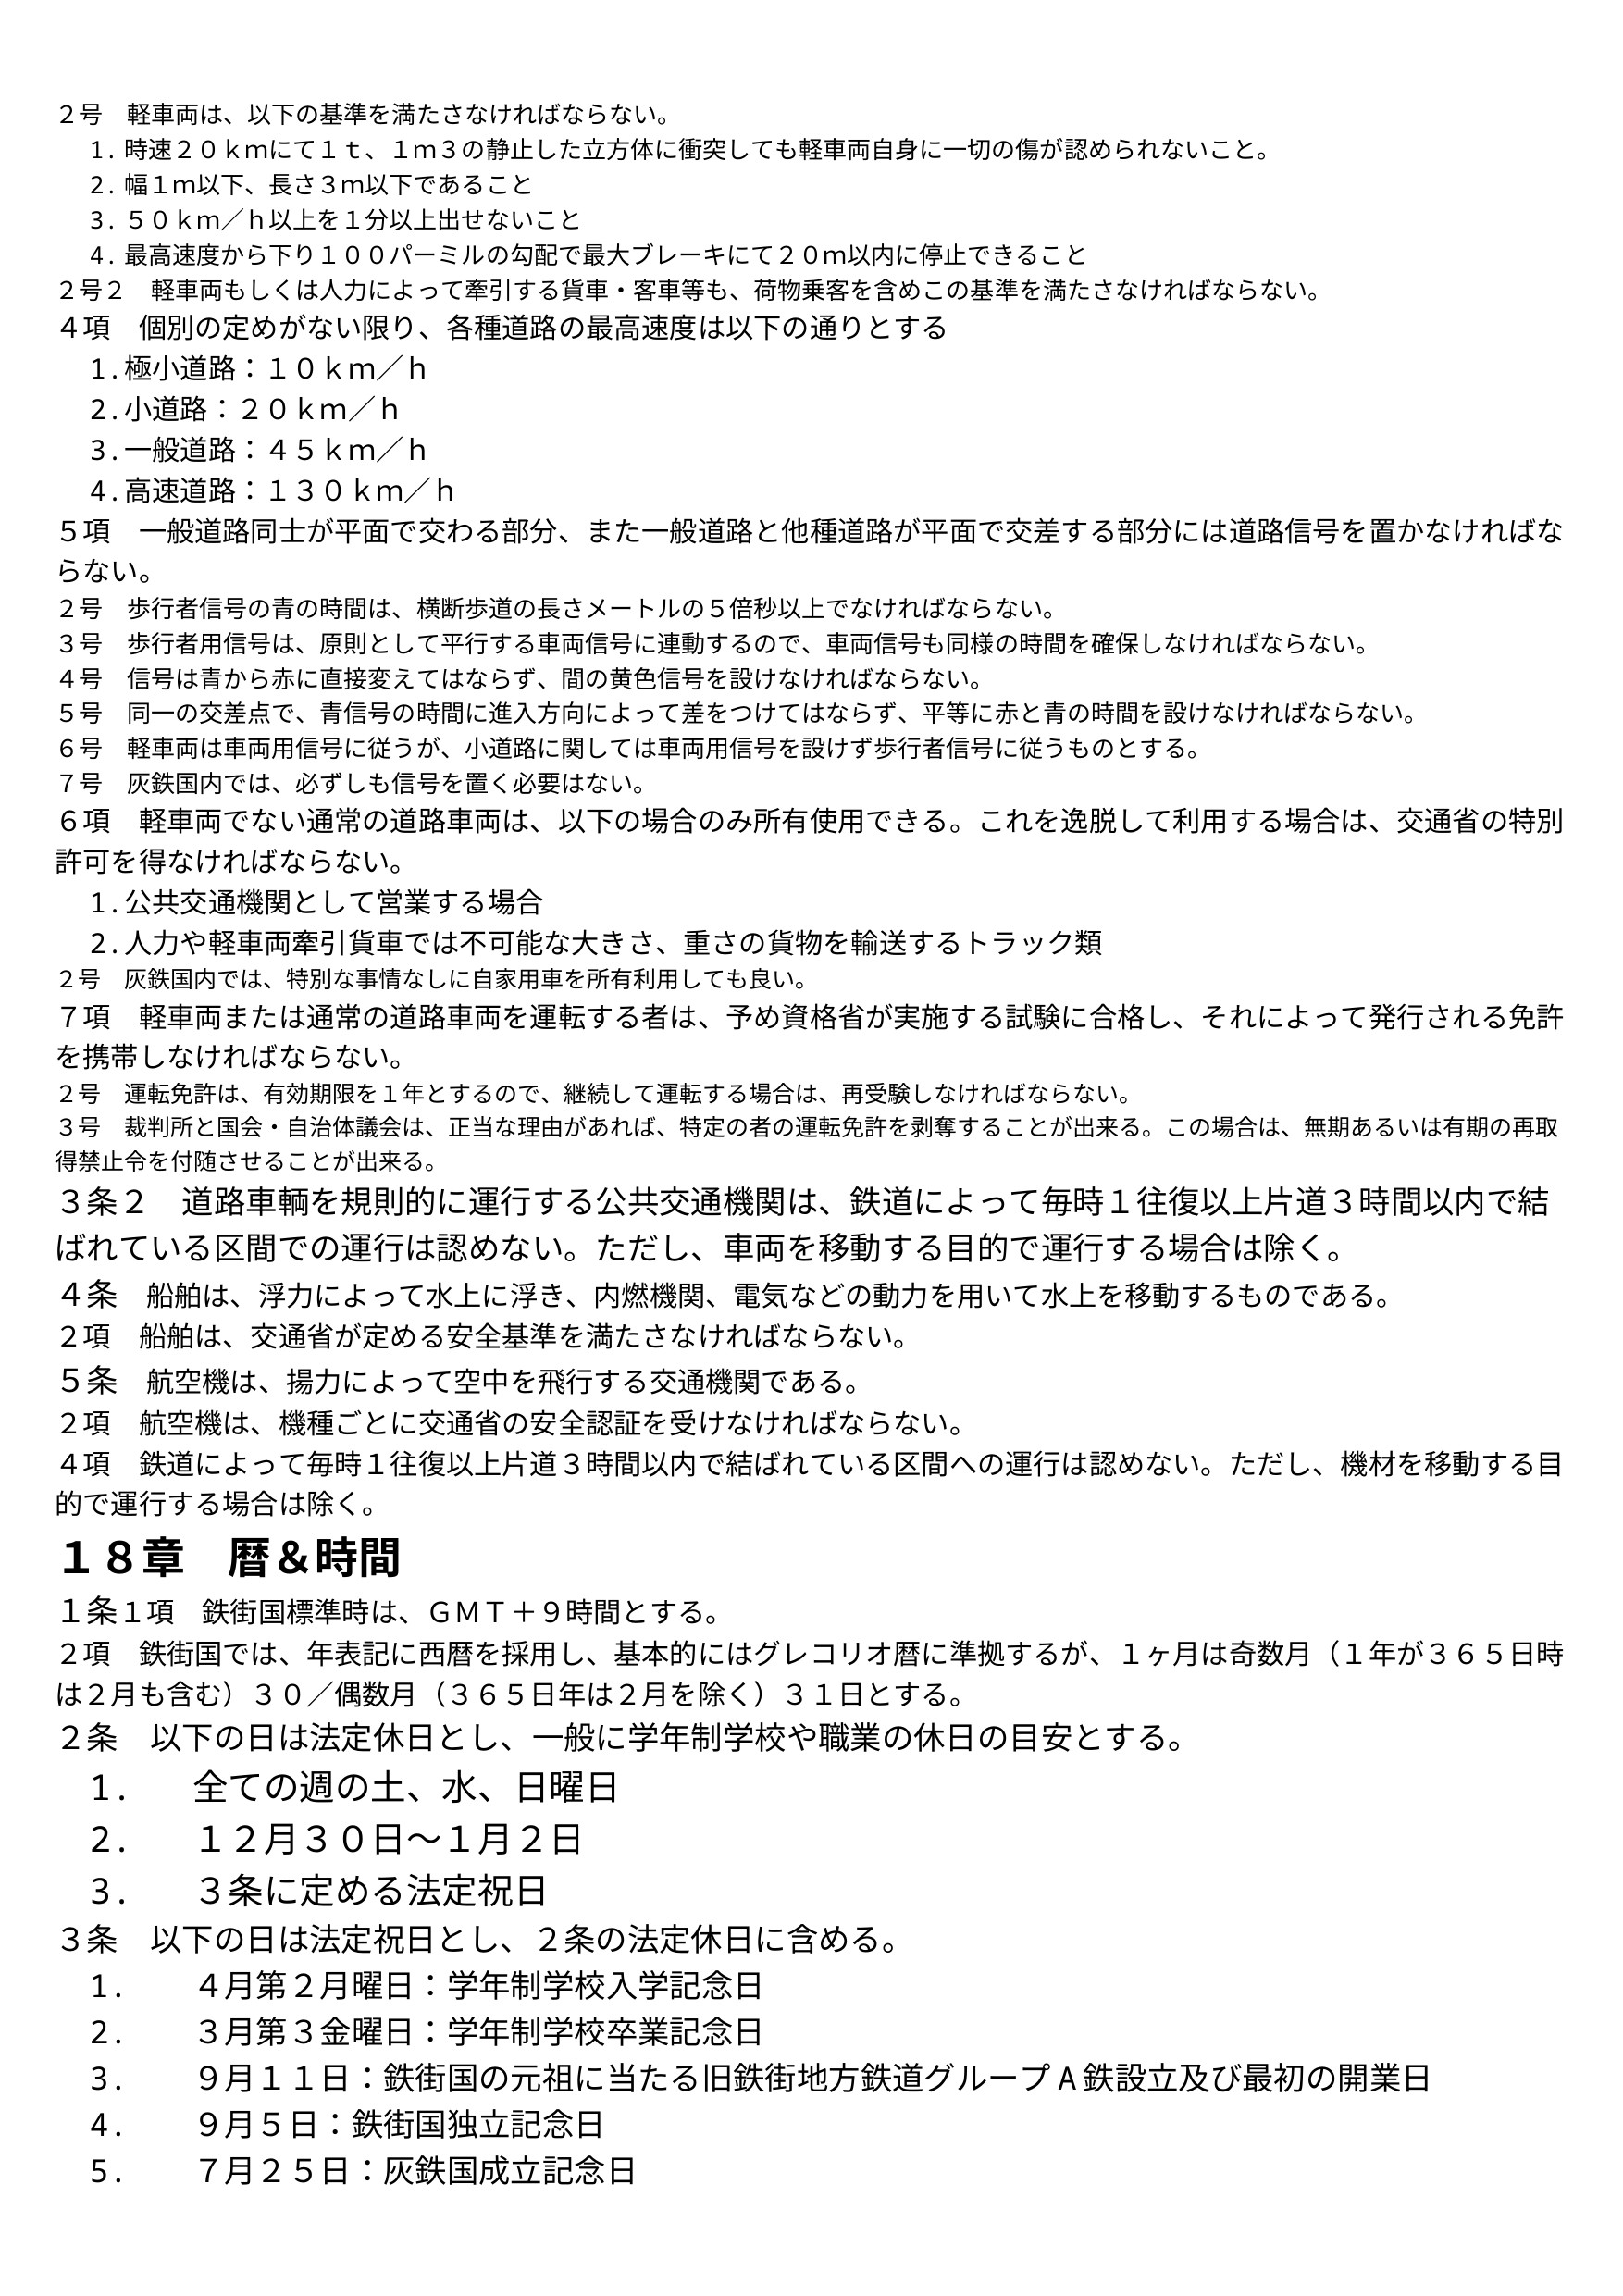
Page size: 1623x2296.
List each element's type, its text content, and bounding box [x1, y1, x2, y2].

text ２項 航空機は、機種ごとに交通省の安全認証を受けなければならない。 [55, 1401, 1568, 1442]
text ４項 鉄道によって毎時１往復以上片道３時間以内で結ばれている区間への運行は認めない。ただし、機材を移動する目的で運行する場合は除く。 [55, 1442, 1568, 1523]
text ５号 同一の交差点で、青信号の時間に進入方向によって差をつけてはならず、平等に赤と青の時間を設けなければならない。 [55, 695, 1568, 729]
list 幅１ｍ以下、長さ３ｍ以下であること [90, 166, 1568, 201]
list ７月２５日：灰鉄国成立記念日 [90, 2145, 1568, 2191]
list ４月第２月曜日：学年制学校入学記念日 [90, 1960, 1568, 2006]
list ５０ｋｍ／ｈ以上を１分以上出せないこと [90, 201, 1568, 236]
text ２号 灰鉄国内では、特別な事情なしに自家用車を所有利用しても良い。 [55, 962, 1568, 995]
text ２号 軽車両は、以下の基準を満たさなければならない。 [55, 96, 1568, 130]
text １８章 暦＆時間 [55, 1523, 1568, 1585]
text ３号 裁判所と国会・自治体議会は、正当な理由があれば、特定の者の運転免許を剥奪することが出来る。この場合は、無期あるいは有期の再取得禁止令を付随させることが出来る。 [55, 1110, 1568, 1176]
text ２項 鉄街国では、年表記に西暦を採用し、基本的にはグレコリオ暦に準拠するが、１ヶ月は奇数月（１年が３６５日時は２月も含む）３０／偶数月（３６５日年は２月を除く）３１日とする。 [55, 1632, 1568, 1713]
text ７号 灰鉄国内では、必ずしも信号を置く必要はない。 [55, 764, 1568, 800]
list ３条に定める法定祝日 [90, 1862, 1568, 1914]
text ２号 運転免許は、有効期限を１年とするので、継続して運転する場合は、再受験しなければならない。 [55, 1076, 1568, 1110]
list 一般道路：４５ｋｍ／ｈ [90, 428, 1568, 468]
list 最高速度から下り１００パーミルの勾配で最大ブレーキにて２０ｍ以内に停止できること [90, 236, 1568, 271]
list 公共交通機関として営業する場合 [90, 880, 1568, 921]
text ２条 以下の日は法定休日とし、一般に学年制学校や職業の休日の目安とする。 [55, 1713, 1568, 1759]
list 小道路：２０ｋｍ／ｈ [90, 387, 1568, 428]
text ５条 航空機は、揚力によって空中を飛行する交通機関である。 [55, 1355, 1568, 1401]
text ６項 軽車両でない通常の道路車両は、以下の場合のみ所有使用できる。これを逸脱して利用する場合は、交通省の特別許可を得なければならない。 [55, 800, 1568, 880]
text ２号 歩行者信号の青の時間は、横断歩道の長さメートルの５倍秒以上でなければならない。 [55, 590, 1568, 625]
list ９月１１日：鉄街国の元祖に当たる旧鉄街地方鉄道グループA鉄設立及び最初の開業日 [90, 2053, 1568, 2099]
text ５項 一般道路同士が平面で交わる部分、また一般道路と他種道路が平面で交差する部分には道路信号を置かなければならない。 [55, 509, 1568, 590]
list ３月第３金曜日：学年制学校卒業記念日 [90, 2006, 1568, 2053]
list ９月５日：鉄街国独立記念日 [90, 2099, 1568, 2145]
text ２項 船舶は、交通省が定める安全基準を満たさなければならない。 [55, 1315, 1568, 1355]
list 時速２０ｋｍにて１ｔ、１ｍ３の静止した立方体に衝突しても軽車両自身に一切の傷が認められないこと。 [90, 130, 1568, 166]
text ４条 船舶は、浮力によって水上に浮き、内燃機関、電気などの動力を用いて水上を移動するものである。 [55, 1269, 1568, 1315]
text ４項 個別の定めがない限り、各種道路の最高速度は以下の通りとする [55, 306, 1568, 346]
text ３条 以下の日は法定祝日とし、２条の法定休日に含める。 [55, 1914, 1568, 1960]
text ２号２ 軽車両もしくは人力によって牽引する貨車・客車等も、荷物乗客を含めこの基準を満たさなければならない。 [55, 271, 1568, 306]
list 全ての週の土、水、日曜日 [90, 1759, 1568, 1811]
list 人力や軽車両牽引貨車では不可能な大きさ、重さの貨物を輸送するトラック類 [90, 921, 1568, 962]
text ３号 歩行者用信号は、原則として平行する車両信号に連動するので、車両信号も同様の時間を確保しなければならない。 [55, 625, 1568, 660]
text ６号 軽車両は車両用信号に従うが、小道路に関しては車両用信号を設けず歩行者信号に従うものとする。 [55, 729, 1568, 764]
list 極小道路：１０ｋｍ／ｈ [90, 346, 1568, 387]
list 高速道路：１３０ｋｍ／ｈ [90, 468, 1568, 509]
text ７項 軽車両または通常の道路車両を運転する者は、予め資格省が実施する試験に合格し、それによって発行される免許を携帯しなければならない。 [55, 995, 1568, 1076]
text ４号 信号は青から赤に直接変えてはならず、間の黄色信号を設けなければならない。 [55, 660, 1568, 695]
text １条１項 鉄街国標準時は、ＧＭＴ＋９時間とする。 [55, 1585, 1568, 1632]
list １２月３０日～１月２日 [90, 1811, 1568, 1862]
text ３条２ 道路車輌を規則的に運行する公共交通機関は、鉄道によって毎時１往復以上片道３時間以内で結ばれている区間での運行は認めない。ただし、車両を移動する目的で運行する場合は除く。 [55, 1176, 1568, 1269]
